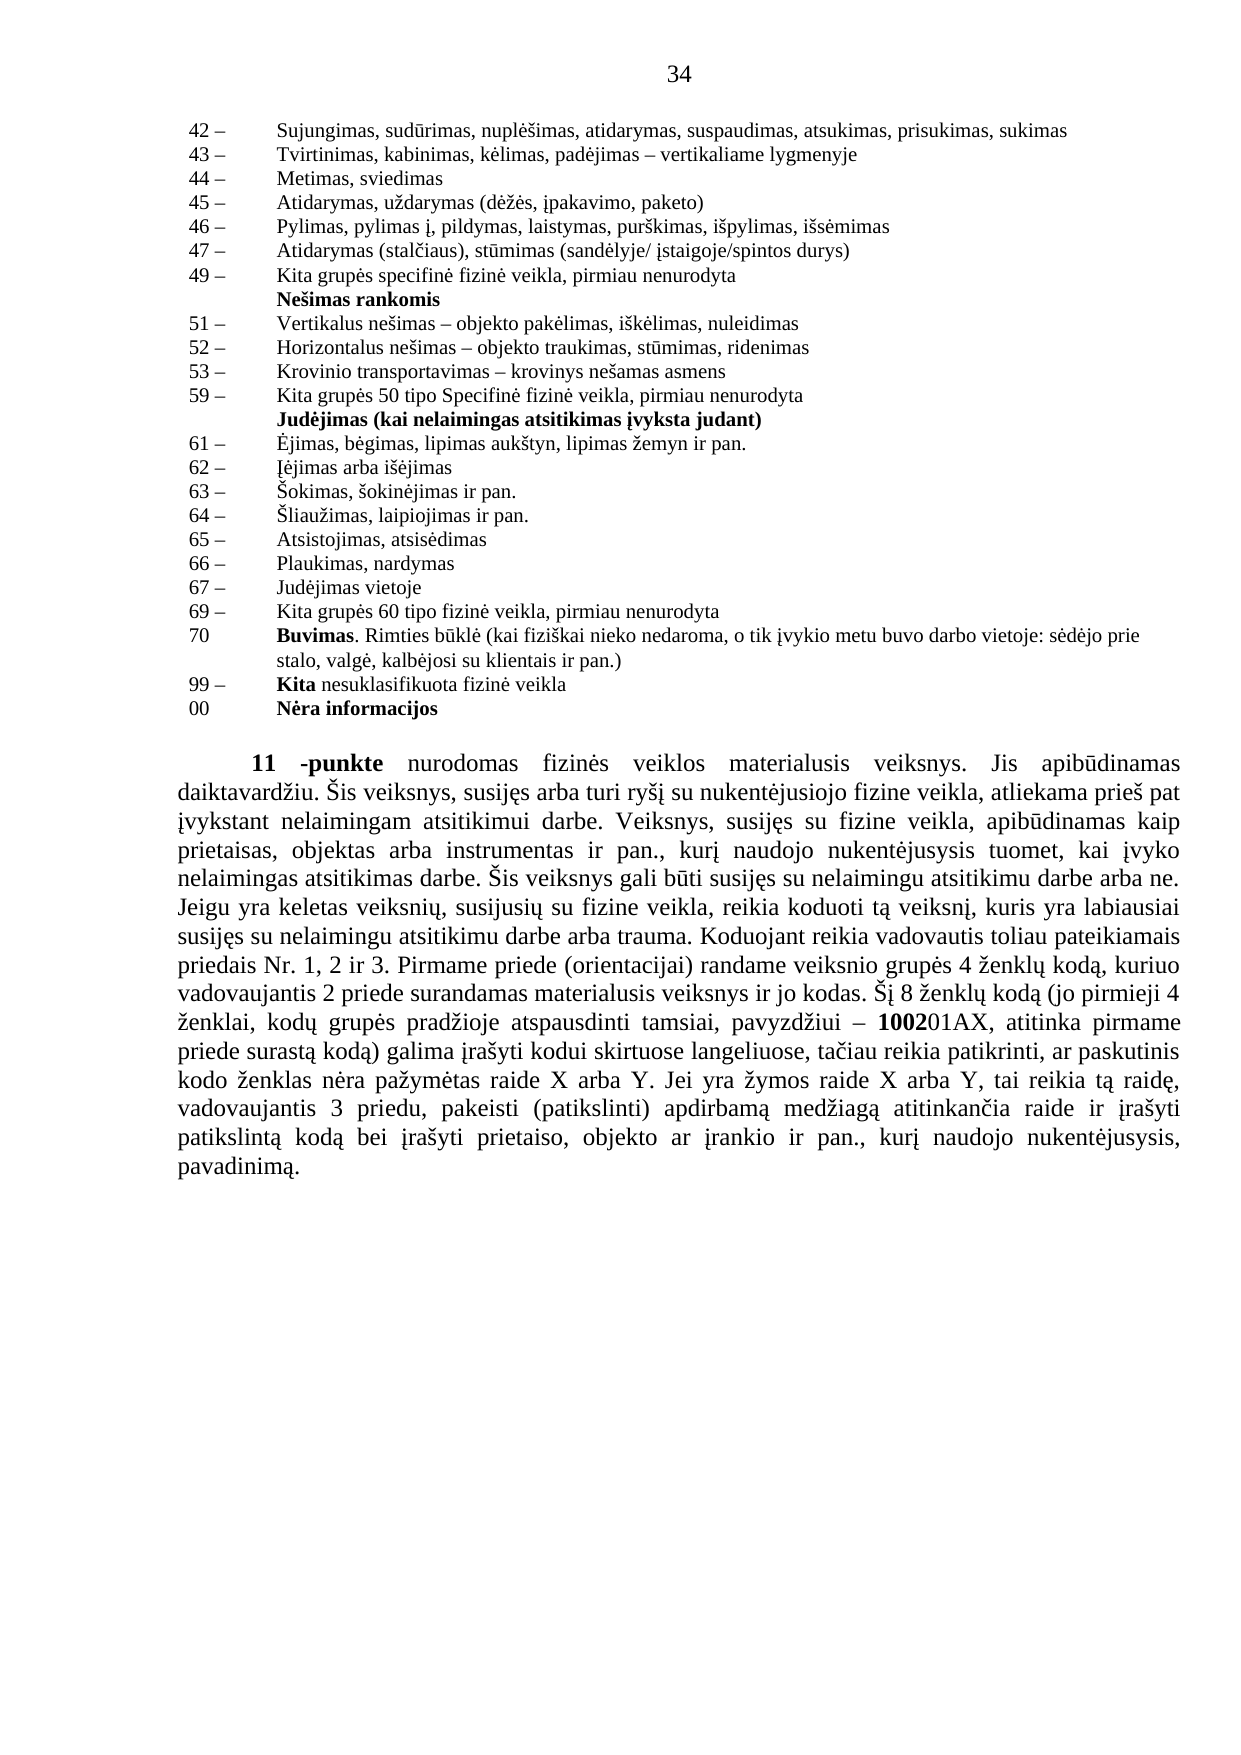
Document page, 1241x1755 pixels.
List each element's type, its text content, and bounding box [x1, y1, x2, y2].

table_header Sujungimas, sudūrimas, nuplėšimas, atidarymas, suspaudimas, atsukimas, prisukimas, sukimas Tvirtinimas, kabinimas, kėlimas, padėjimas – vertikaliame lygmenyje Metimas, sviedimas Atidarymas, uždarymas (dėžės, įpakavimo, paketo) Pylimas, pylimas į, pildymas, laistymas, purškimas, išpylimas, išsėmimas Atidarymas (stalčiaus), stūmimas (sandėlyje/ įstaigoje/spintos durys) Kita grupės specifinė fizinė veikla, pirmiau nenurodyta Nešimas rankomis Vertikalus nešimas – objekto pakėlimas, iškėlimas, nuleidimas Horizontalus nešimas – objekto traukimas, stūmimas, ridenimas Krovinio transportavimas – krovinys nešamas asmens Kita grupės 50 tipo Specifinė fizinė veikla, pirmiau nenurodyta Judėjimas (kai nelaimingas atsitikimas įvyksta judant) Ėjimas, bėgimas, lipimas aukštyn, lipimas žemyn ir pan. Įėjimas arba išėjimas Šokimas, šokinėjimas ir pan. Šliaužimas, laipiojimas ir pan. Atsistojimas, atsisėdimas Plaukimas, nardymas Judėjimas vietoje Kita grupės 60 tipo fizinė veikla, pirmiau nenurodyta Buvimas. Rimties būklė (kai fiziškai nieko nedaroma, o tik įvykio metu buvo darbo vietoje: sėdėjo prie stalo, valgė, kalbėjosi su klientais ir pan.) Kita nesuklasifikuota fizinė veikla Nėra informacijos [265, 118, 1181, 720]
text 11 -punkte nurodomas fizinės veiklos materialusis veiksnys. Jis apibūdinamas daiktavardžiu. Šis veiksnys, susijęs arba turi ryšį su nukentėjusiojo fizine veikla, atliekama prieš pat įvykstant nelaimingam atsitikimui darbe. Veiksnys, susijęs su fizine veikla, apibūdinamas kaip prietaisas, objektas arba instrumentas ir pan., kurį naudojo nukentėjusysis tuomet, kai įvyko nelaimingas atsitikimas darbe. Šis veiksnys gali būti susijęs su nelaimingu atsitikimu darbe arba ne. Jeigu yra keletas veiksnių, susijusių su fizine veikla, reikia koduoti tą veiksnį, kuris yra labiausiai susijęs su nelaimingu atsitikimu darbe arba trauma. Koduojant reikia vadovautis toliau pateikiamais priedais Nr. 1, 2 ir 3. Pirmame priede (orientacijai) randame veiksnio grupės 4 ženklų kodą, kuriuo vadovaujantis 2 priede surandamas materialusis veiksnys ir jo kodas. Šį 8 ženklų kodą (jo pirmieji 4 ženklai, kodų grupės pradžioje atspausdinti tamsiai, pavyzdžiui – 100201AX, atitinka pirmame priede surastą kodą) galima įrašyti kodui skirtuose langeliuose, tačiau reikia patikrinti, ar paskutinis kodo ženklas nėra pažymėtas raide X arba Y. Jei yra žymos raide X arba Y, tai reikia tą raidę, vadovaujantis 3 priedu, pakeisti (patikslinti) apdirbamą medžiagą atitinkančia raide ir įrašyti patikslintą kodą bei įrašyti prietaiso, objekto ar įrankio ir pan., kurį naudojo nukentėjusysis, pavadinimą. [177, 748, 1181, 1180]
table_header 42 – 43 – 44 – 45 – 46 – 47 – 49 – 51 – 52 – 53 – 59 – 61 – 62 – 63 – 64 – 65 – 66 – 67 – 69 – 70 99 – 00 [177, 118, 265, 720]
